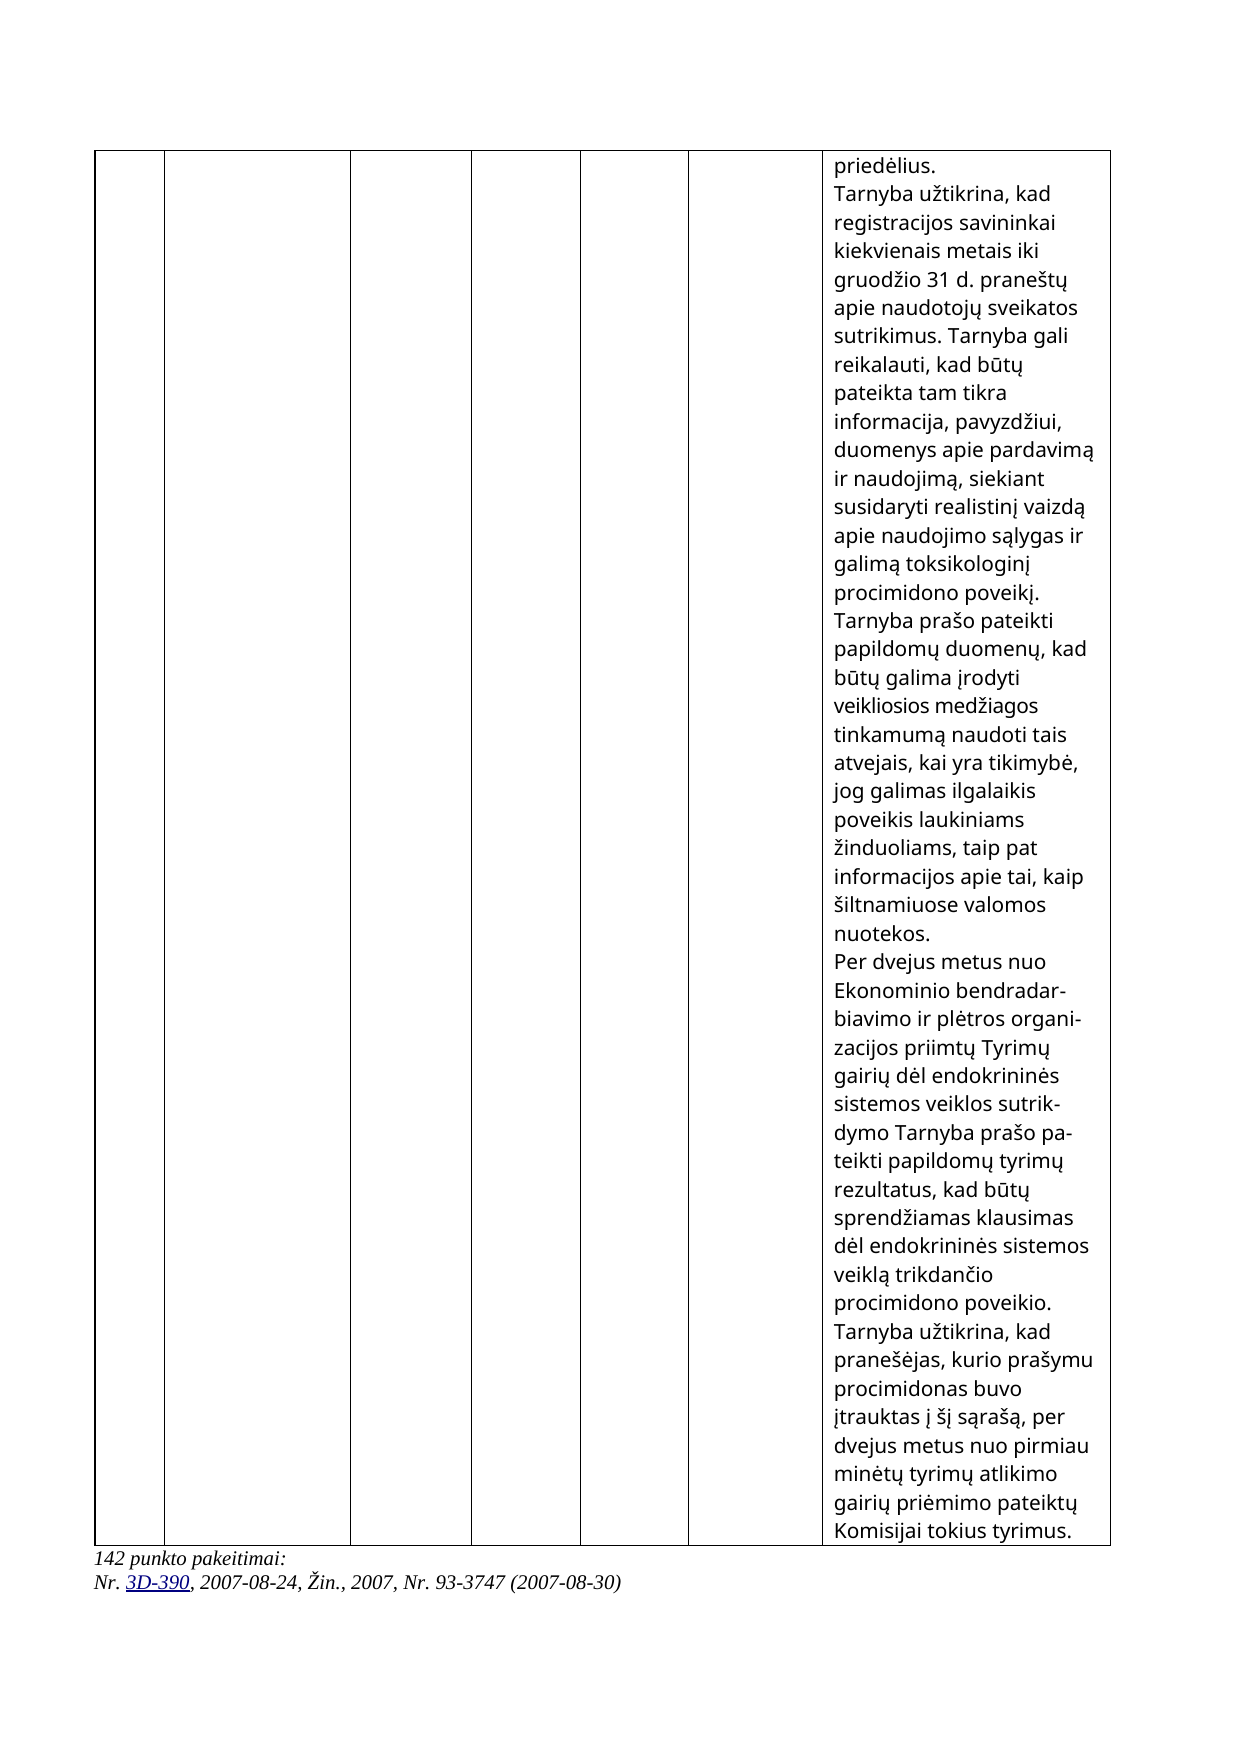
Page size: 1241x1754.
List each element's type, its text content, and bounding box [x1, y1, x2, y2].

text Nr. 3D-390, 2007-08-24, Žin., 2007, Nr. 93-3747 (2007-08-30) [93, 1569, 1053, 1594]
table_cell [351, 151, 471, 1544]
table_cell [165, 151, 350, 1544]
text 142 punkto pakeitimai: [93, 1546, 1053, 1569]
table_cell [581, 151, 688, 1544]
table_cell priedėlius. Tarnyba užtikrina, kad registracijos savininkai kiekvienais metais iki gruodžio 31 d. praneštų apie naudotojų sveikatos sutrikimus. Tarnyba gali reikalauti, kad būtų pateikta tam tikra informacija, pavyzdžiui, duomenys apie pardavimą ir naudojimą, siekiant susidaryti realistinį vaizdą apie naudojimo sąlygas ir galimą toksikologinį procimidono poveikį. Tarnyba prašo pateikti papildomų duomenų, kad būtų galima įrodyti veikliosios medžiagos tinkamumą naudoti tais atvejais, kai yra tikimybė, jog galimas ilgalaikis poveikis laukiniams žinduoliams, taip pat informacijos apie tai, kaip šiltnamiuose valomos nuotekos. Per dvejus metus nuo Ekonominio bendradar­biavimo ir plėtros organi­zacijos priimtų Tyrimų gairių dėl endokrininės sistemos veiklos sutrik­dymo Tarnyba prašo pa­teikti papildomų tyrimų rezultatus, kad būtų sprendžiamas klau­si­mas dėl endokrininės sistemos veiklą trikdančio procimidono poveikio. Tarnyba užtikrina, kad pranešėjas, kurio prašymu procimidonas buvo įtrauktas į šį sąrašą, per dvejus metus nuo pirmiau minėtų tyrimų atlikimo gairių priėmimo pateiktų Komisijai tokius tyrimus. [823, 151, 1110, 1544]
table_cell [96, 151, 164, 1544]
table_cell [472, 151, 580, 1544]
table_cell [689, 151, 822, 1544]
